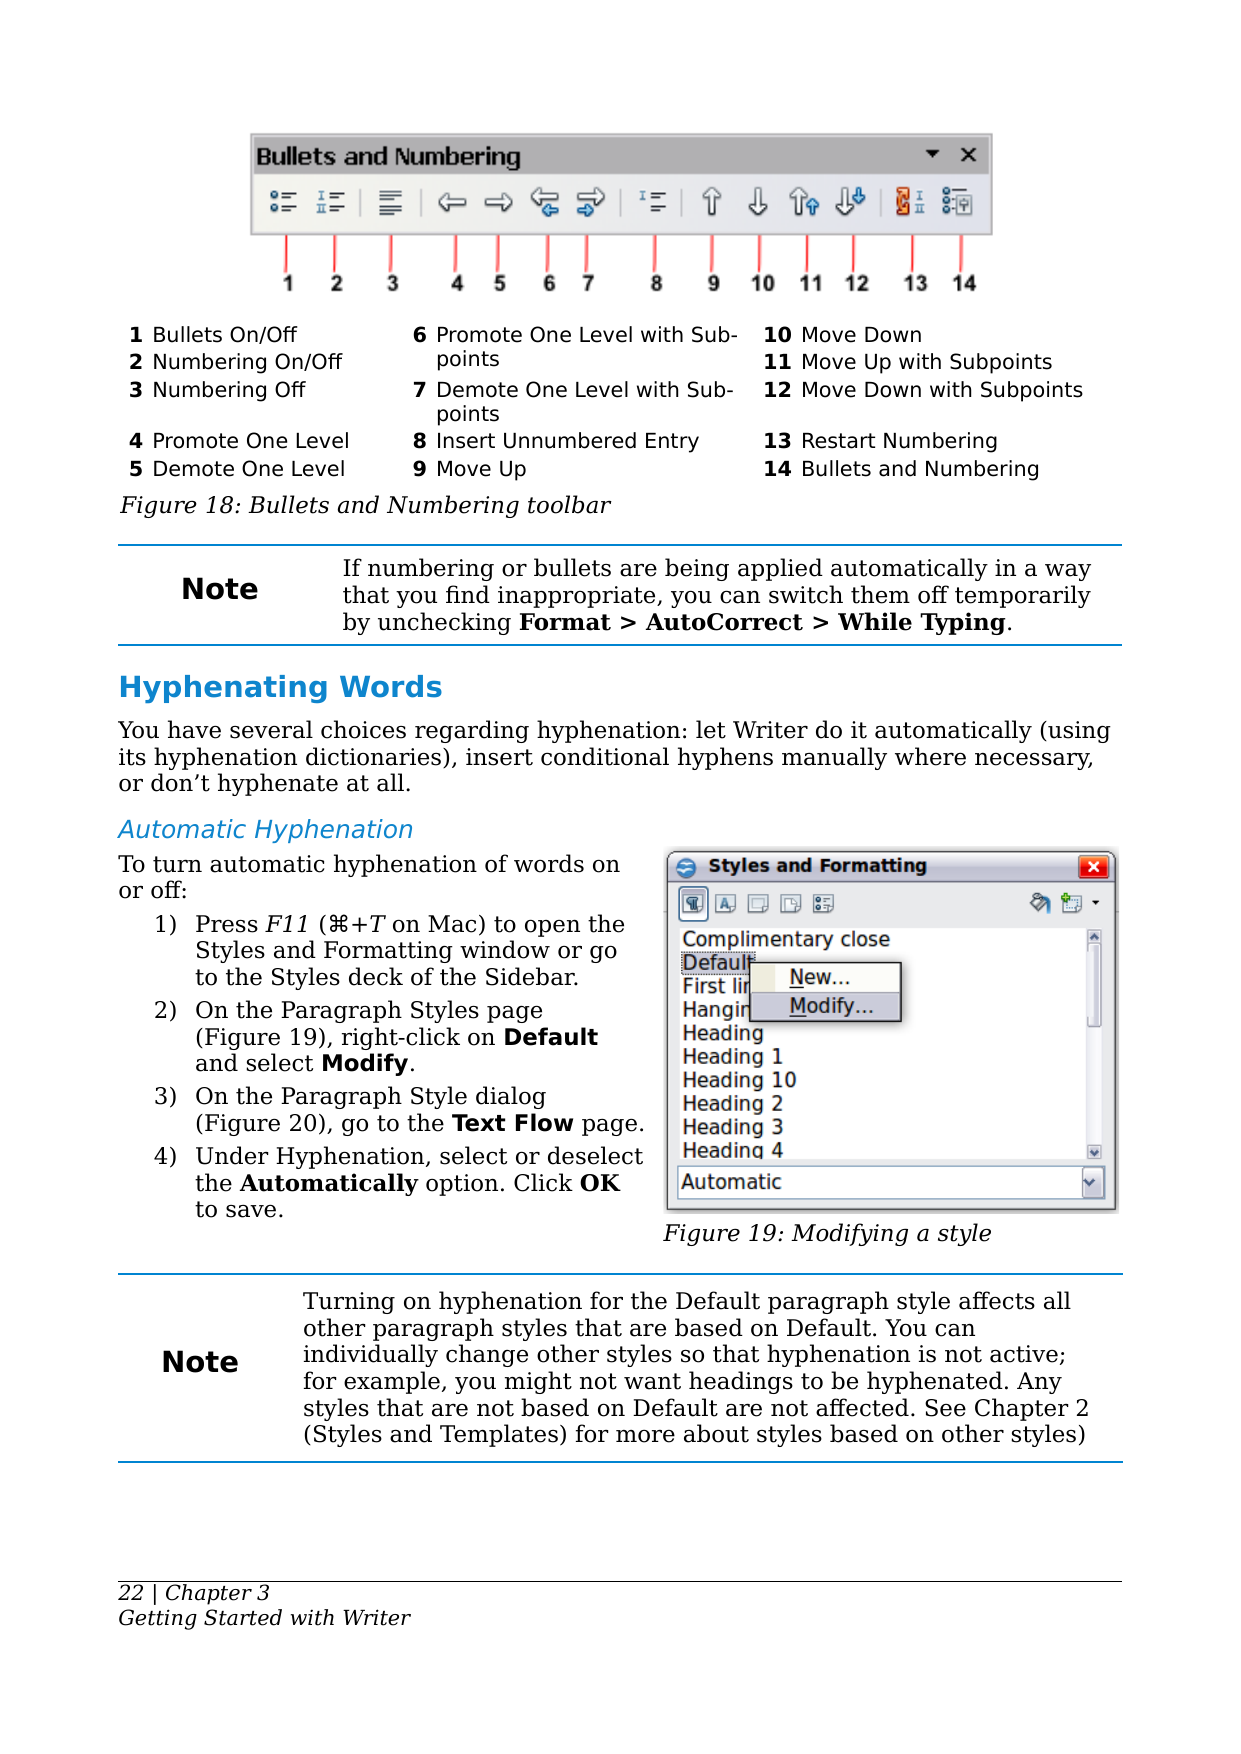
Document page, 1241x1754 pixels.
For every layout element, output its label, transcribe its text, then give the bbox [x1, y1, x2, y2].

list You have several choices regarding hyphenation: let Writer do it automatically (using its hyphenation dictionaries), insert conditional hyphens manually where necessary, or don’t hyphenate at all. [118, 717, 1122, 797]
table_header Bullets On/Off [146, 320, 397, 347]
subtitle Automatic Hyphenation [118, 815, 1122, 844]
text Figure 18: Bullets and Numbering toolbar [120, 493, 1120, 519]
list Press F11 (z+T on Mac) to open the Styles and Formatting window or go to the Styles deck of the Sidebar. [177, 911, 663, 991]
list Under Hyphenation, select or deselect the Automatically option. Click OK to save. [177, 1143, 663, 1223]
table_cell 14 [753, 454, 795, 481]
picture [663, 846, 1120, 1214]
table_cell Numbering Off [146, 375, 397, 426]
table_cell Restart Numbering [795, 426, 1120, 453]
table_cell 2 [120, 348, 146, 375]
table_header Move Down [795, 320, 1120, 347]
table_cell Move Down with Subpoints [795, 375, 1120, 426]
table_cell Demote One Level with Sub-points [430, 375, 752, 426]
table_cell 3 [120, 375, 146, 426]
table_cell Move Up [430, 454, 752, 481]
table_header 1 [120, 320, 146, 347]
table_cell Promote One Level [146, 426, 397, 453]
list On the Paragraph Styles page (Figure 19), right-click on Default and select Modify. [177, 997, 663, 1077]
table_header Note [118, 546, 321, 644]
table_cell Insert Unnumbered Entry [430, 426, 752, 453]
list To turn automatic hyphenation of words on or off: [118, 851, 663, 904]
table_cell 9 [397, 454, 430, 481]
table_cell Numbering On/Off [146, 348, 397, 375]
picture [247, 130, 993, 308]
table_cell 4 [120, 426, 146, 453]
table_cell Move Up with Subpoints [795, 348, 1120, 375]
list On the Paragraph Style dialog (Figure 20), go to the Text Flow page. [177, 1083, 663, 1137]
table_cell Bullets and Numbering [795, 454, 1120, 481]
list [663, 1214, 1119, 1221]
table_header Turning on hyphenation for the Default paragraph style affects all other paragraph styles that are based on Default. You can individually change other styles so that hyphenation is not active; for example, you might not want headings to be hyphenated. Any styles that are not based on Default are not affected. See Chapter 2 (Styles and Templates) for more about styles based on other styles) [281, 1275, 1122, 1461]
table_header Note [118, 1275, 281, 1461]
table_cell 5 [120, 454, 146, 481]
table_cell 13 [753, 426, 795, 453]
table_header Promote One Level with Sub-points [430, 320, 752, 375]
table_cell 12 [753, 375, 795, 426]
text Figure 19: Modifying a style [663, 1221, 1119, 1247]
table_header If numbering or bullets are being applied automatically in a way that you find inappropriate, you can switch them off temporarily by unchecking Format > AutoCorrect > While Typing. [321, 546, 1122, 644]
table_cell 7 [397, 375, 430, 426]
subtitle Hyphenating Words [118, 671, 1122, 705]
table_cell 11 [753, 348, 795, 375]
table_header 10 [753, 320, 795, 347]
table_cell Demote One Level [146, 454, 397, 481]
table_header 6 [397, 320, 430, 375]
table_cell 8 [397, 426, 430, 453]
